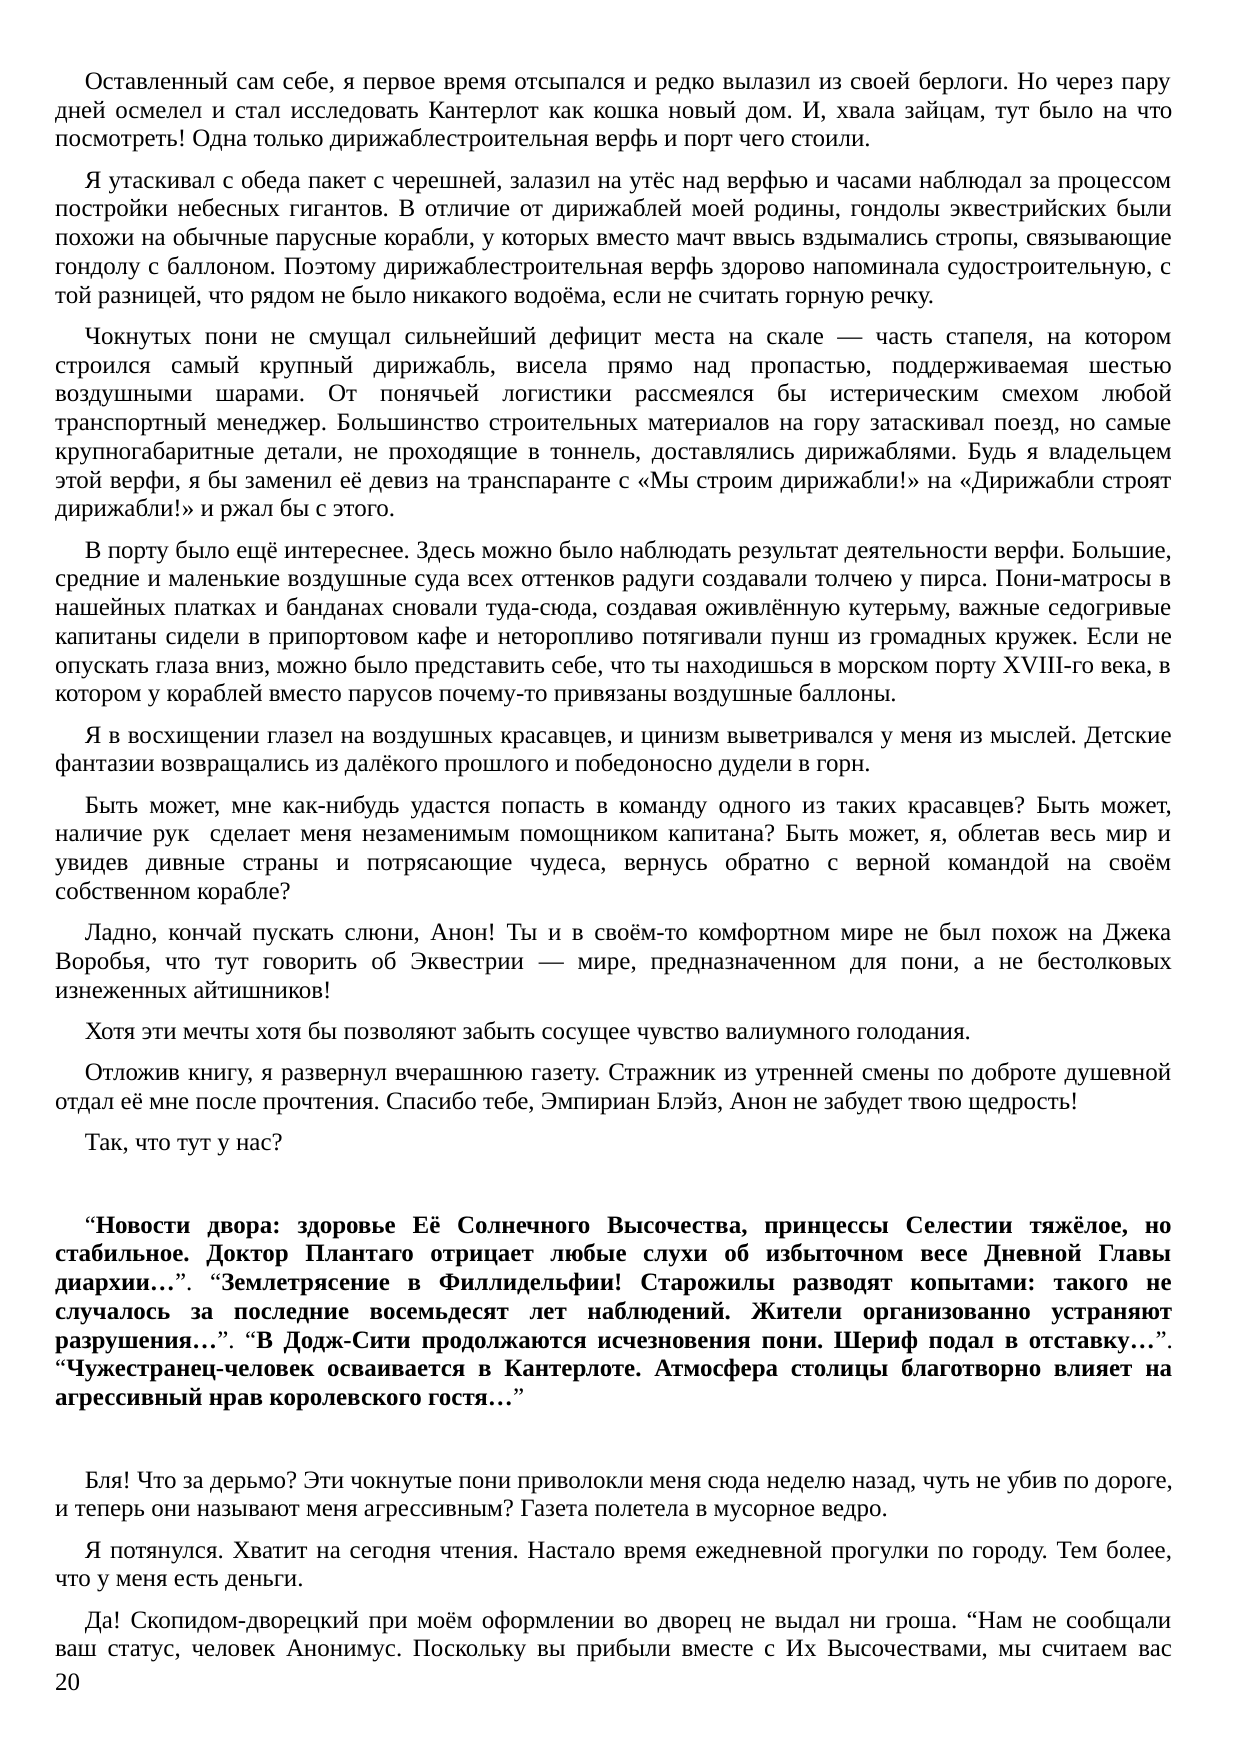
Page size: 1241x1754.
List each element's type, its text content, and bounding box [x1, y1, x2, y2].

text В порту было ещё интереснее. Здесь можно было наблюдать результат деятельности верфи. Большие, средние и маленькие воздушные суда всех оттенков радуги создавали толчею у пирса. Пони-матросы в нашейных платках и банданах сновали туда-сюда, создавая оживлённую кутерьму, важные седогривые капитаны сидели в припортовом кафе и неторопливо потягивали пунш из громадных кружек. Если не опускать глаза вниз, можно было представить себе, что ты находишься в морском порту XVIII-го века, в котором у кораблей вместо парусов почему-то привязаны воздушные баллоны. [55, 535, 1173, 707]
text Я в восхищении глазел на воздушных красавцев, и цинизм выветривался у меня из мыслей. Детские фантазии возвращались из далёкого прошлого и победоносно дудели в горн. [55, 720, 1173, 777]
text “Новости двора: здоровье Её Солнечного Высочества, принцессы Селестии тяжёлое, но стабильное. Доктор Плантаго отрицает любые слухи об избыточном весе Дневной Главы диархии…”. “Землетрясение в Филлидельфии! Старожилы разводят копытами: такого не случалось за последние восемьдесят лет наблюдений. Жители организованно устраняют разрушения…”. “В Додж-Сити продолжаются исчезновения пони. Шериф подал в отставку…”. “Чужестранец-человек осваивается в Кантерлоте. Атмосфера столицы благотворно влияет на агрессивный нрав королевского гостя…” [55, 1210, 1173, 1411]
text Чокнутых пони не смущал сильнейший дефицит места на скале — часть стапеля, на котором строился самый крупный дирижабль, висела прямо над пропастью, поддерживаемая шестью воздушными шарами. От понячьей логистики рассмеялся бы истерическим смехом любой транспортный менеджер. Большинство строительных материалов на гору затаскивал поезд, но самые крупногабаритные детали, не проходящие в тоннель, доставлялись дирижаблями. Будь я владельцем этой верфи, я бы заменил её девиз на транспаранте с «Мы строим дирижабли!» на «Дирижабли строят дирижабли!» и ржал бы с этого. [55, 321, 1173, 522]
text Да! Скопидом-дворецкий при моём оформлении во дворец не выдал ни гроша. “Нам не сообщали ваш статус, человек Анонимус. Поскольку вы прибыли вместе с Их Высочествами, мы считаем вас [55, 1605, 1173, 1662]
text Ладно, кончай пускать слюни, Анон! Ты и в своём-то комфортном мире не был похож на Джека Воробья, что тут говорить об Эквестрии — мире, предназначенном для пони, а не бестолковых изнеженных айтишников! [55, 917, 1173, 1003]
text Я потянулся. Хватит на сегодня чтения. Настало время ежедневной прогулки по городу. Тем более, что у меня есть деньги. [55, 1535, 1173, 1592]
text Так, что тут у нас? [55, 1127, 1173, 1156]
text Отложив книгу, я развернул вчерашнюю газету. Стражник из утренней смены по доброте душевной отдал её мне после прочтения. Спасибо тебе, Эмпириан Блэйз, Анон не забудет твою щедрость! [55, 1057, 1173, 1115]
text Оставленный сам себе, я первое время отсыпался и редко вылазил из своей берлоги. Но через пару дней осмелел и стал исследовать Кантерлот как кошка новый дом. И, хвала зайцам, тут было на что посмотреть! Одна только дирижаблестроительная верфь и порт чего стоили. [55, 66, 1173, 152]
text Я утаскивал с обеда пакет с черешней, залазил на утёс над верфью и часами наблюдал за процессом постройки небесных гигантов. В отличие от дирижаблей моей родины, гондолы эквестрийских были похожи на обычные парусные корабли, у которых вместо мачт ввысь вздымались стропы, связывающие гондолу с баллоном. Поэтому дирижаблестроительная верфь здорово напоминала судостроительную, с той разницей, что рядом не было никакого водоёма, если не считать горную речку. [55, 165, 1173, 308]
text Хотя эти мечты хотя бы позволяют забыть сосущее чувство валиумного голодания. [55, 1016, 1173, 1045]
text Бля! Что за дерьмо? Эти чокнутые пони приволокли меня сюда неделю назад, чуть не убив по дороге, и теперь они называют меня агрессивным? Газета полетела в мусорное ведро. [55, 1465, 1173, 1522]
text Быть может, мне как-нибудь удастся попасть в команду одного из таких красавцев? Быть может, наличие рук сделает меня незаменимым помощником капитана? Быть может, я, облетав весь мир и увидев дивные страны и потрясающие чудеса, вернусь обратно с верной командой на своём собственном корабле? [55, 790, 1173, 905]
